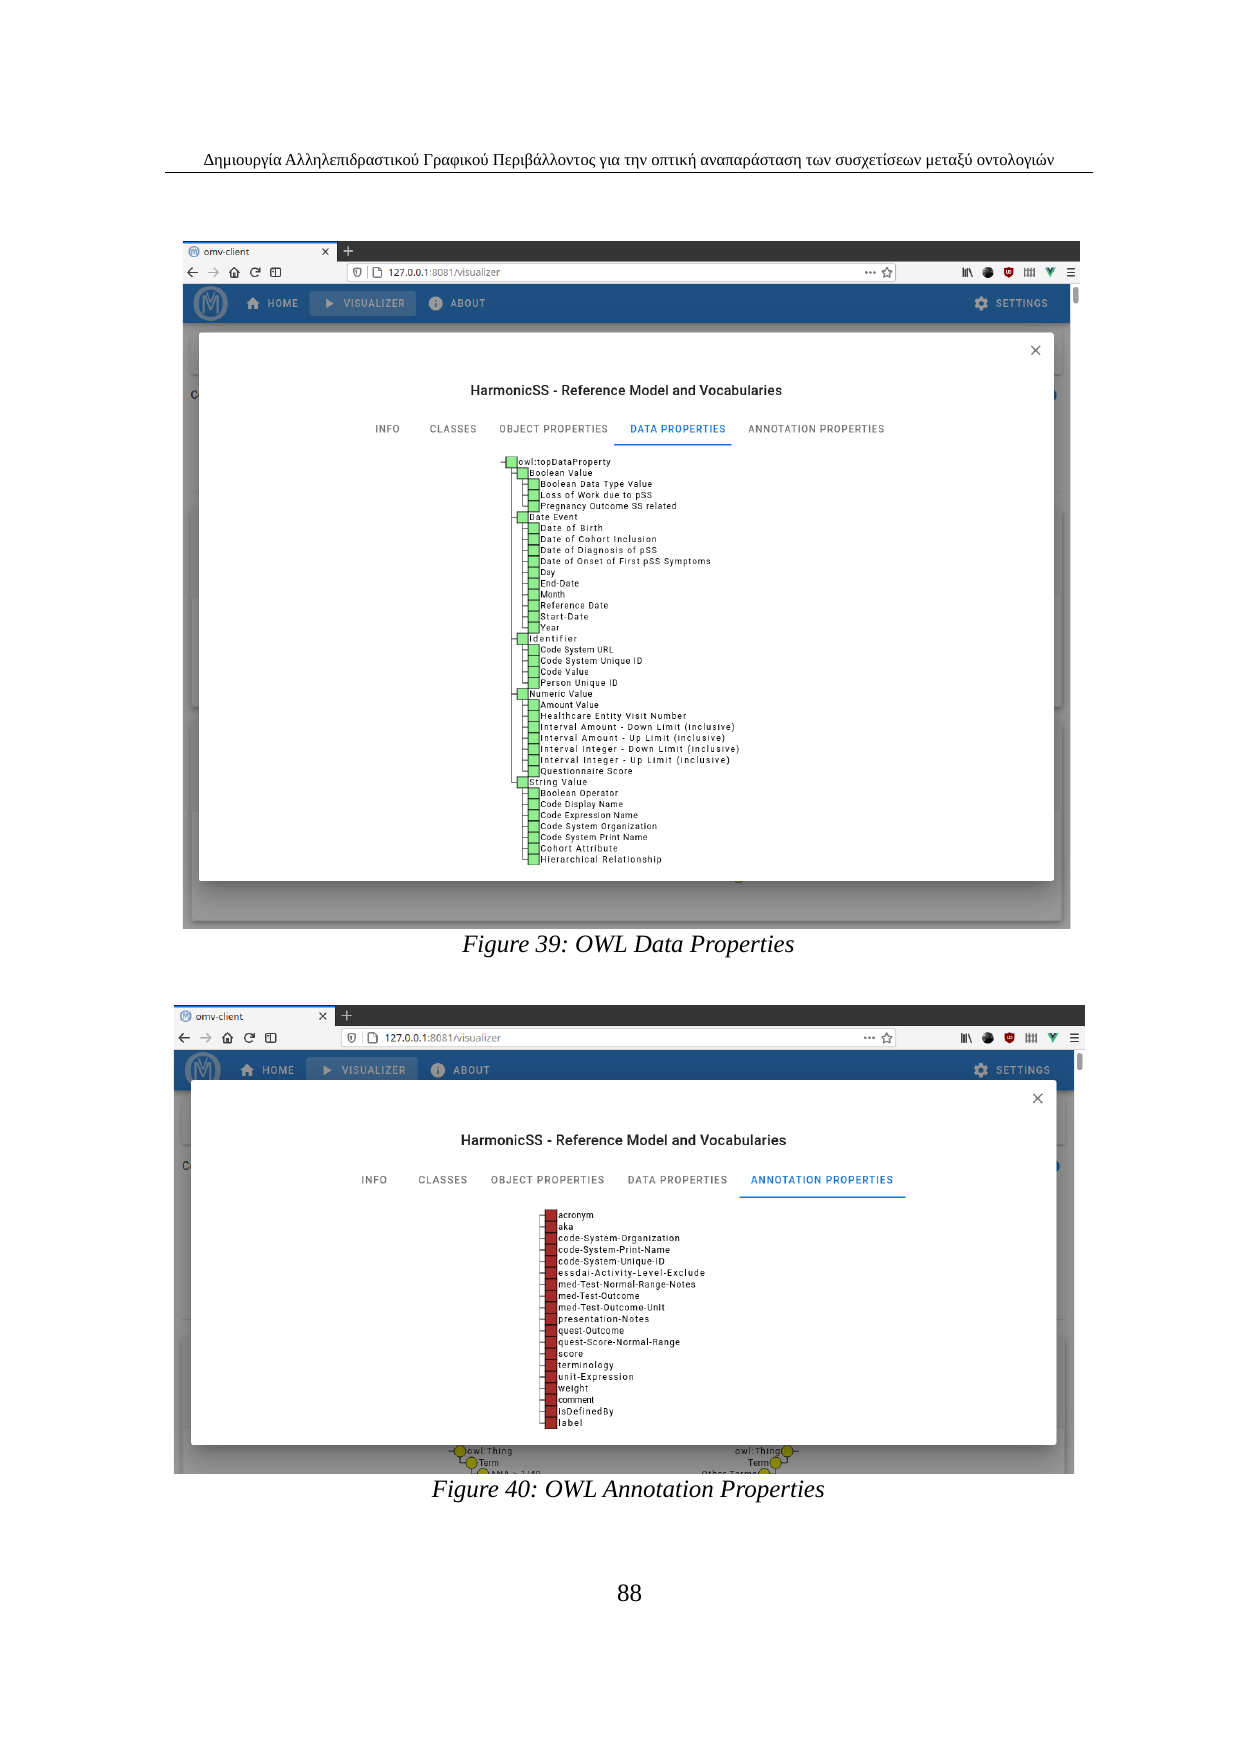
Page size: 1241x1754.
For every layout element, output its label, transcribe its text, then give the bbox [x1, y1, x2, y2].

picture [173, 1005, 1085, 1474]
text Figure 40: OWL Annotation Properties [273, 1474, 985, 1503]
picture [182, 241, 1080, 929]
text Figure 39: OWL Data Properties [270, 929, 988, 957]
text [270, 215, 988, 241]
